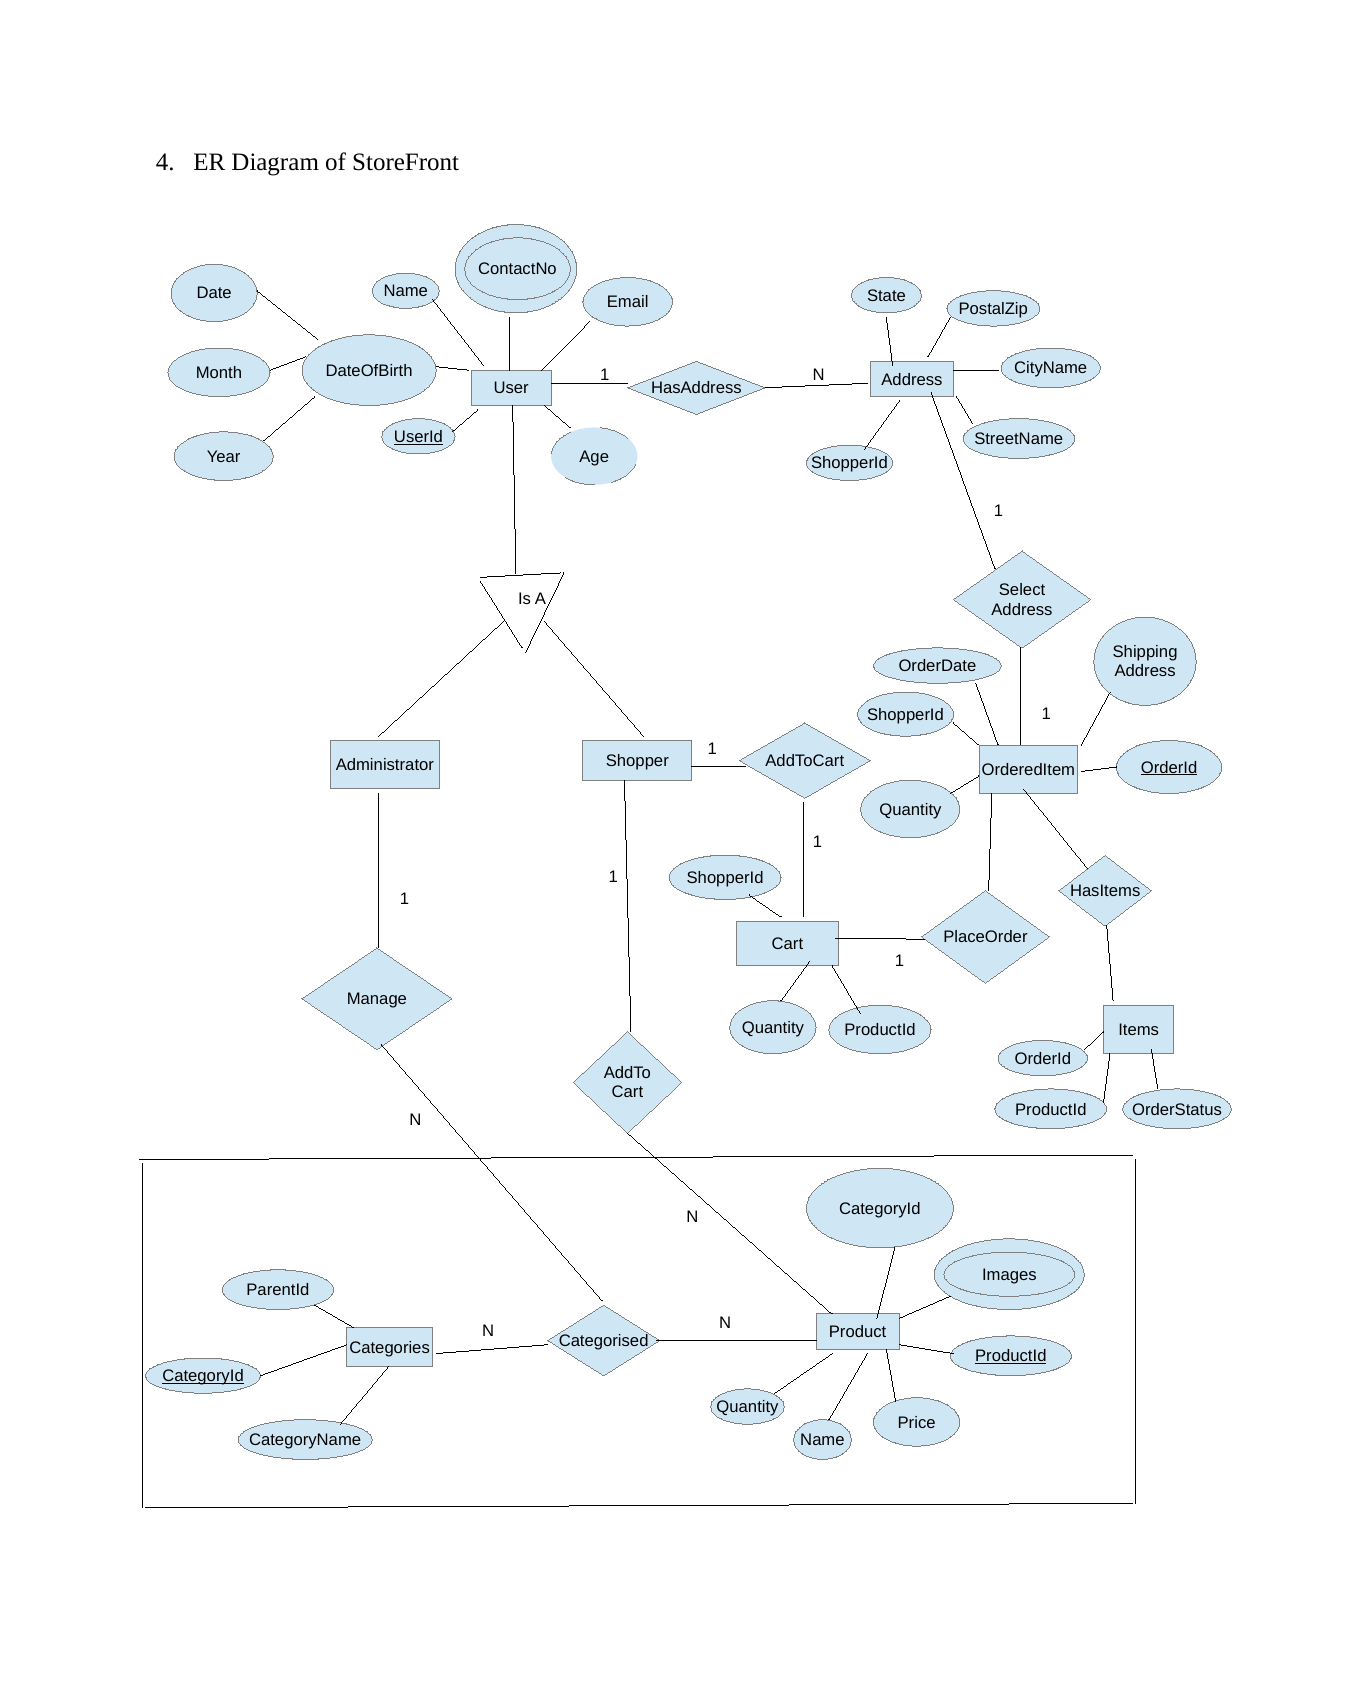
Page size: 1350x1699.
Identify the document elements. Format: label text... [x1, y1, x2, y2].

list ER Diagram of StoreFront [156, 147, 1232, 176]
